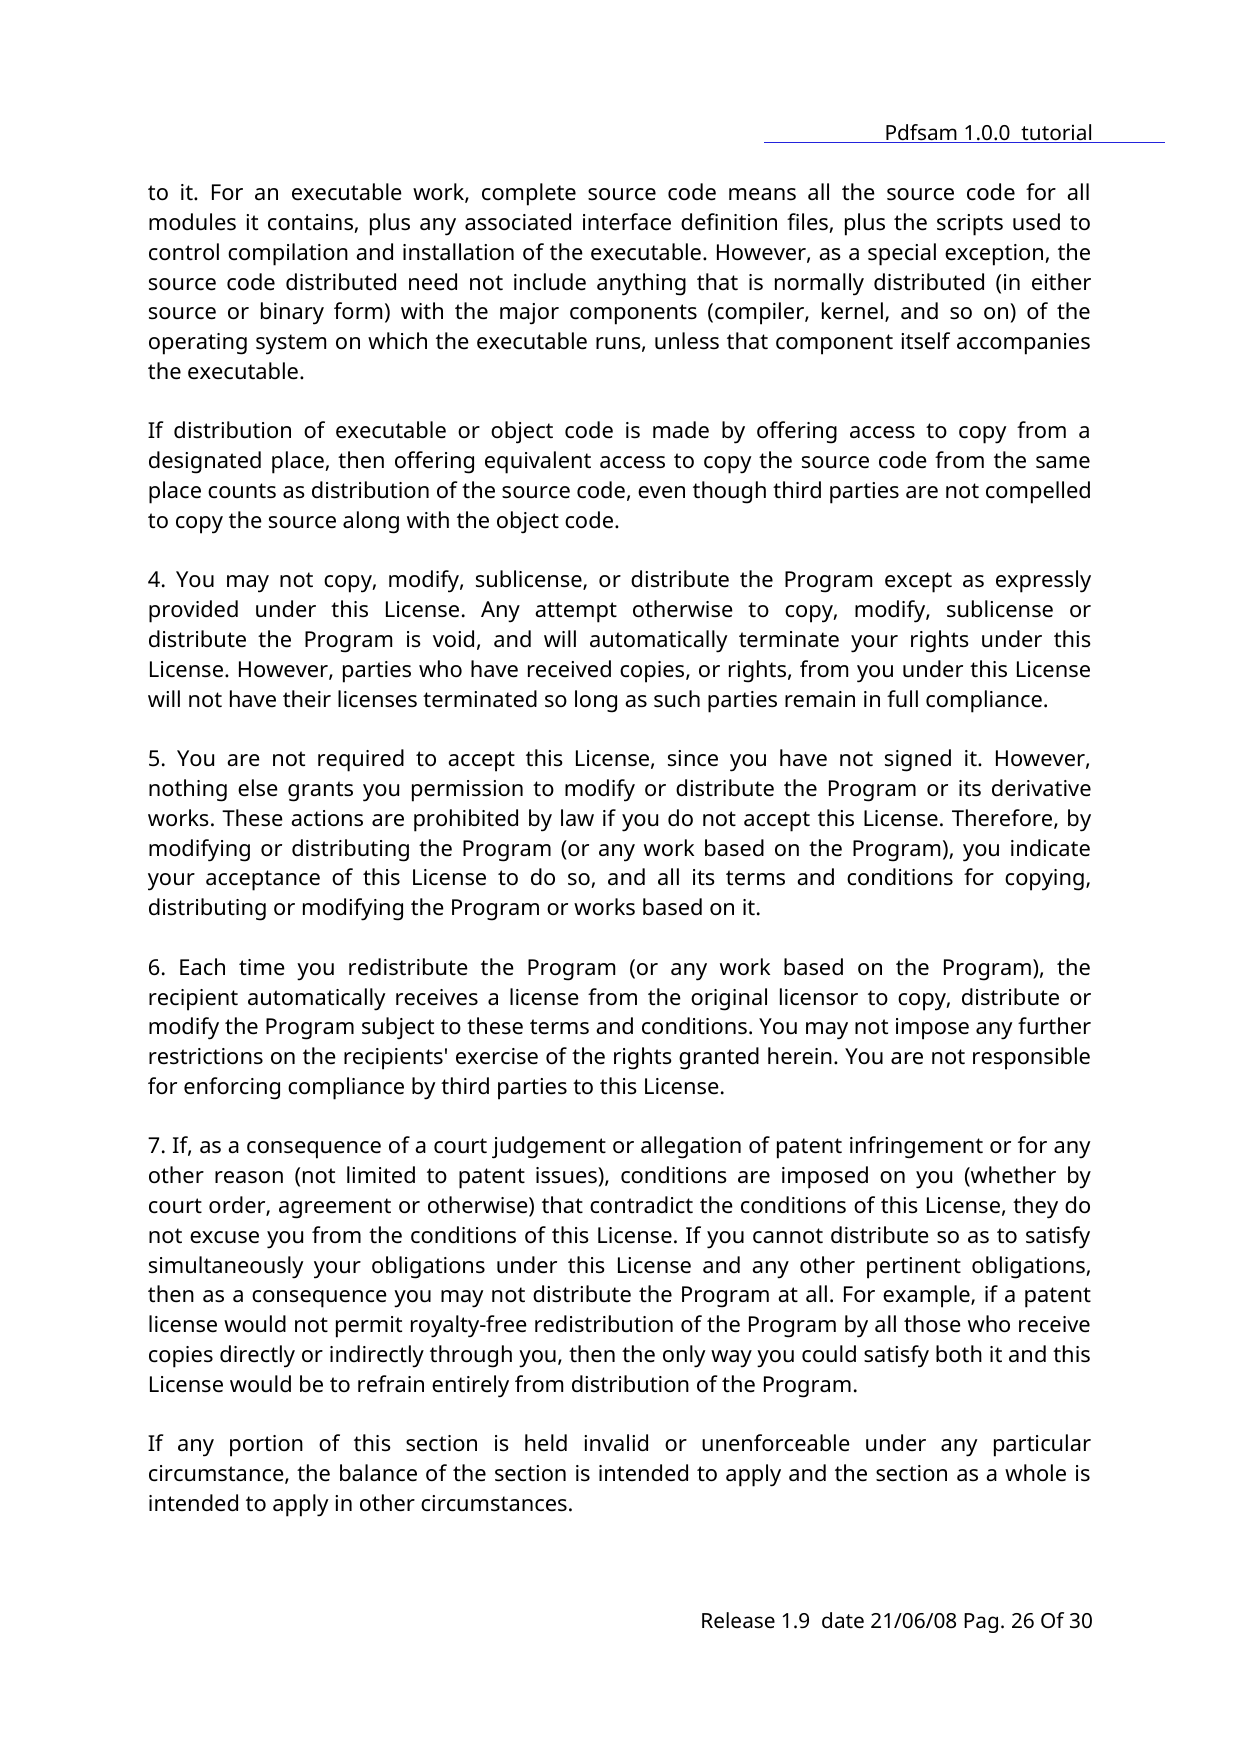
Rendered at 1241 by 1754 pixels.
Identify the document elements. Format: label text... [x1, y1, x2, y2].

text 6. Each time you redistribute the Program (or any work based on the Program), the recipient automatically receives a license from the original licensor to copy, distribute or modify the Program subject to these terms and conditions. You may not impose any further restrictions on the recipients' exercise of the rights granted herein. You are not responsible for enforcing compliance by third parties to this License. [148, 952, 1093, 1101]
text If any portion of this section is held invalid or unenforceable under any particular circumstance, the balance of the section is intended to apply and the section as a whole is intended to apply in other circumstances. [148, 1428, 1093, 1518]
text 7. If, as a consequence of a court judgement or allegation of patent infringement or for any other reason (not limited to patent issues), conditions are imposed on you (whether by court order, agreement or otherwise) that contradict the conditions of this License, they do not excuse you from the conditions of this License. If you cannot distribute so as to satisfy simultaneously your obligations under this License and any other pertinent obligations, then as a consequence you may not distribute the Program at all. For example, if a patent license would not permit royalty-free redistribution of the Program by all those who receive copies directly or indirectly through you, then the only way you could satisfy both it and this License would be to refrain entirely from distribution of the Program. [148, 1130, 1093, 1398]
text If distribution of executable or object code is made by offering access to copy from a designated place, then offering equivalent access to copy the source code from the same place counts as distribution of the source code, even though third parties are not compelled to copy the source along with the object code. [148, 415, 1093, 534]
text 4. You may not copy, modify, sublicense, or distribute the Program except as expressly provided under this License. Any attempt otherwise to copy, modify, sublicense or distribute the Program is void, and will automatically terminate your rights under this License. However, parties who have received copies, or rights, from you under this License will not have their licenses terminated so long as such parties remain in full compliance. [148, 564, 1093, 713]
text 5. You are not required to accept this License, since you have not signed it. However, nothing else grants you permission to modify or distribute the Program or its derivative works. These actions are prohibited by law if you do not accept this License. Therefore, by modifying or distributing the Program (or any work based on the Program), you indicate your acceptance of this License to do so, and all its terms and conditions for copying, distributing or modifying the Program or works based on it. [148, 743, 1093, 922]
text to it. For an executable work, complete source code means all the source code for all modules it contains, plus any associated interface definition files, plus the scripts used to control compilation and installation of the executable. However, as a special exception, the source code distributed need not include anything that is normally distributed (in either source or binary form) with the major components (compiler, kernel, and so on) of the operating system on which the executable runs, unless that component itself accompanies the executable. [148, 177, 1093, 386]
